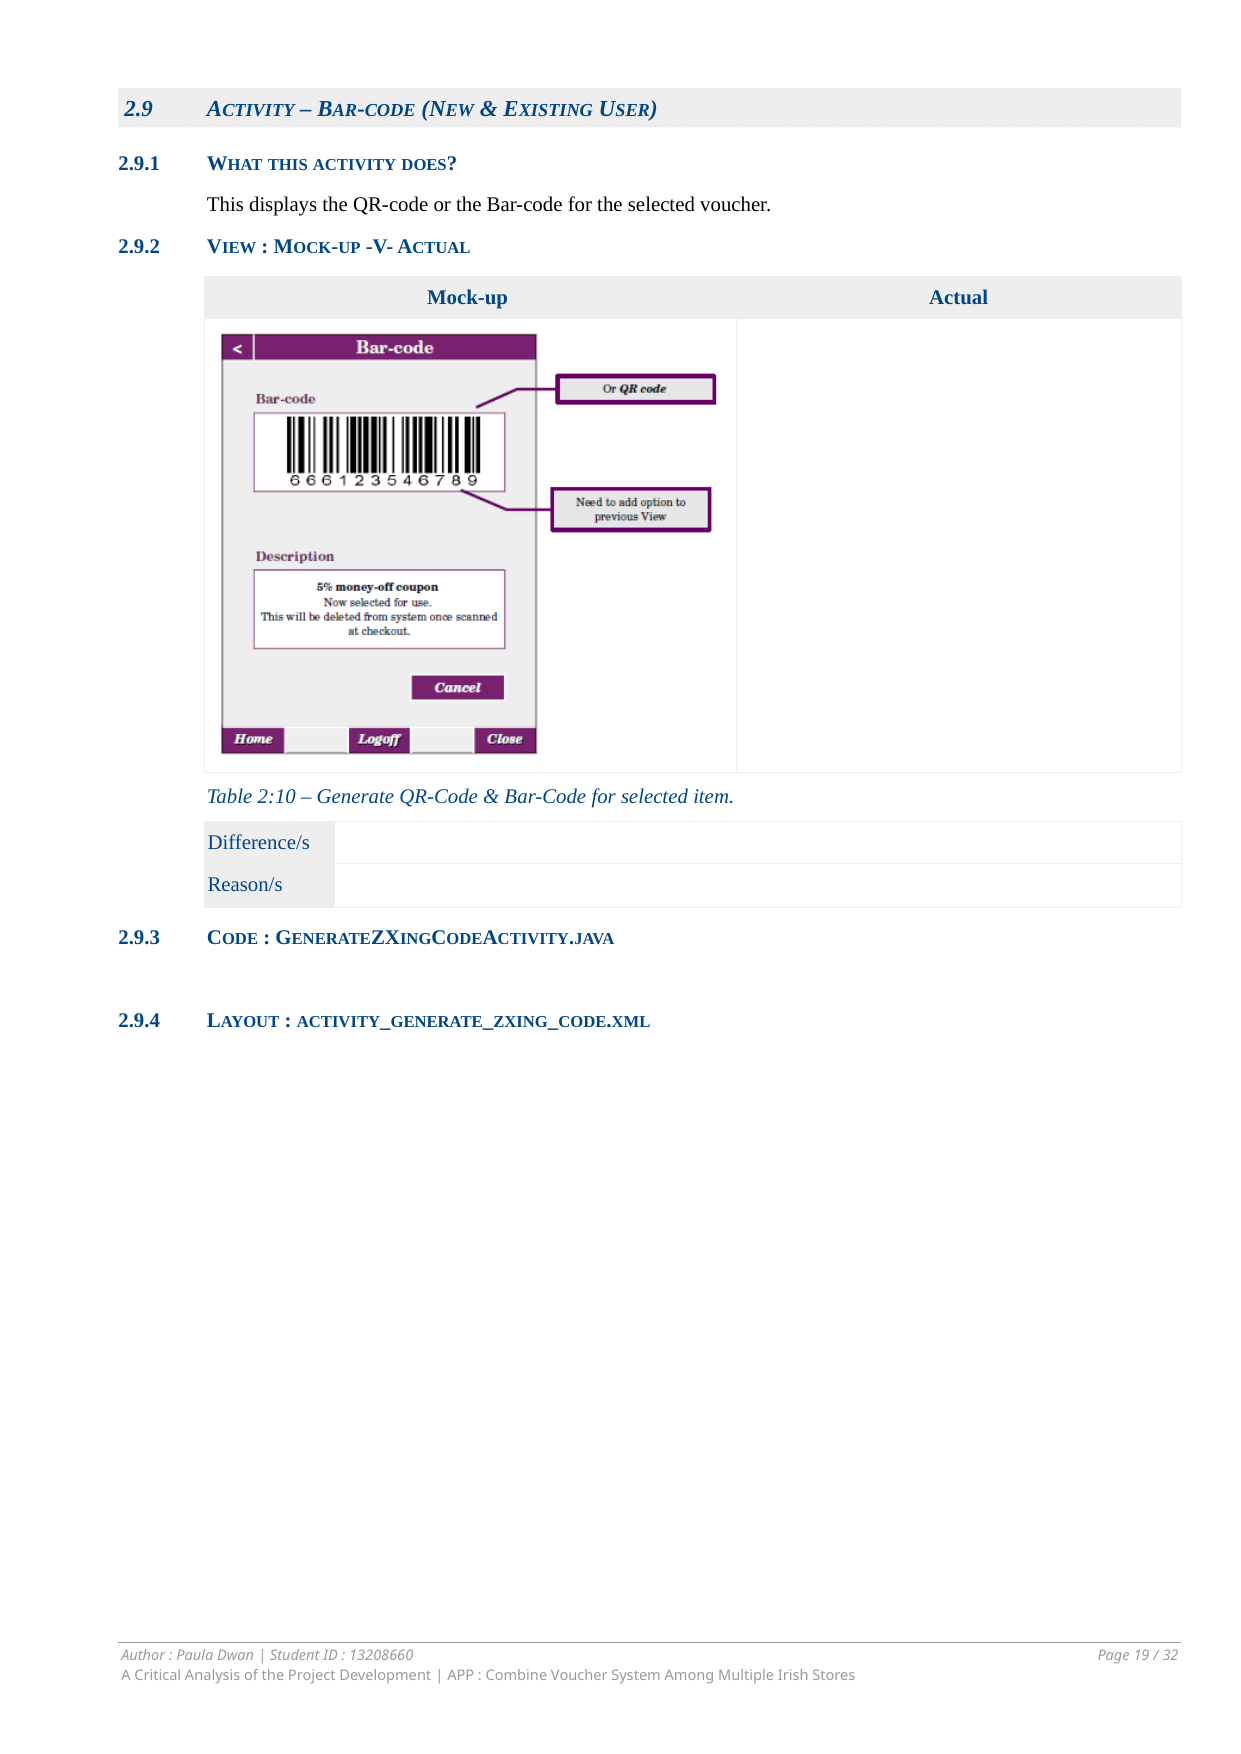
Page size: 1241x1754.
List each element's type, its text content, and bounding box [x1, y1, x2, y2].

table_header Mock-up [205, 277, 736, 318]
subtitle View : Mock-up -V- Actual [118, 234, 1181, 258]
subtitle Code : GenerateZXingCodeActivity.java [118, 925, 1181, 949]
picture [218, 332, 721, 758]
table_header Actual [737, 277, 1181, 318]
table_cell [737, 319, 1181, 772]
text Table 2:10 – Generate QR-Code & Bar-Code for selected item. [207, 784, 1181, 808]
table_header Difference/s [205, 822, 334, 863]
table_cell [335, 864, 1181, 907]
table_cell Reason/s [205, 864, 334, 907]
subtitle Layout : activity_generate_zxing_code.xml [118, 1008, 1181, 1032]
table_header [335, 822, 1181, 863]
subtitle Activity – Bar-code (New & Existing User) [118, 88, 1181, 127]
subtitle What this activity does? [118, 151, 1181, 175]
table_cell [205, 319, 736, 772]
text This displays the QR-code or the Bar-code for the selected voucher. [207, 192, 1181, 216]
